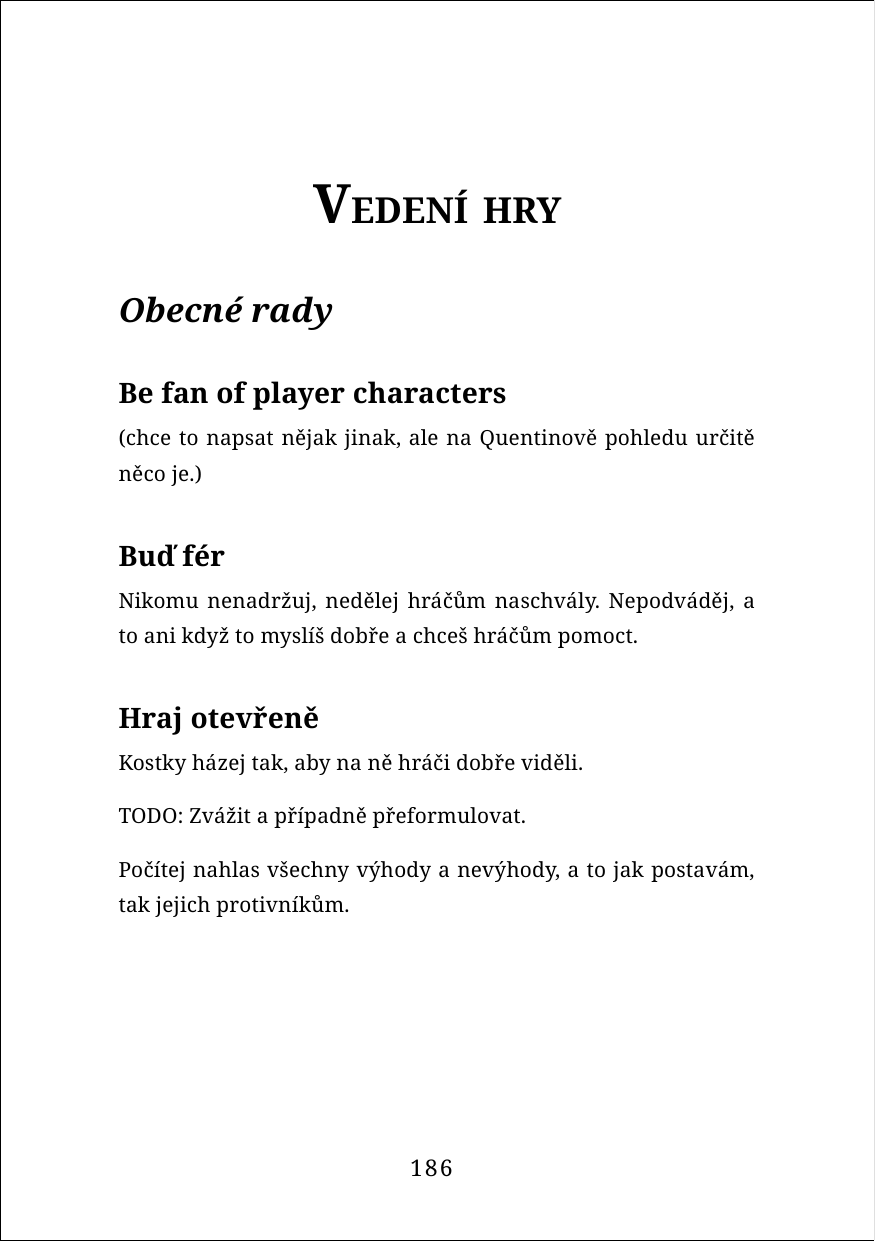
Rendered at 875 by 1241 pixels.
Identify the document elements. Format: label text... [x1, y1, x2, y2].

subtitle Vedení hry [118, 166, 756, 239]
text Počítej nahlas všechny výhody a nevýhody, a to jak postavám, tak jejich protivníkům. [118, 855, 756, 919]
text Kostky házej tak, aby na ně hráči dobře viděli. [118, 748, 756, 777]
subtitle Obecné rady [118, 287, 756, 332]
text TODO: Zvážit a případně přeformulovat. [118, 802, 756, 830]
subtitle Buď fér [118, 536, 756, 574]
text Nikomu nenadržuj, nedělej hráčům naschvály. Nepodváděj, a to ani když to myslíš dobře a chceš hráčům pomoct. [118, 586, 756, 650]
subtitle Be fan of player characters [118, 373, 756, 412]
subtitle Hraj otevřeně [118, 698, 756, 737]
text (chce to napsat nějak jinak, ale na Quentinově pohledu určitě něco je.) [118, 423, 756, 487]
